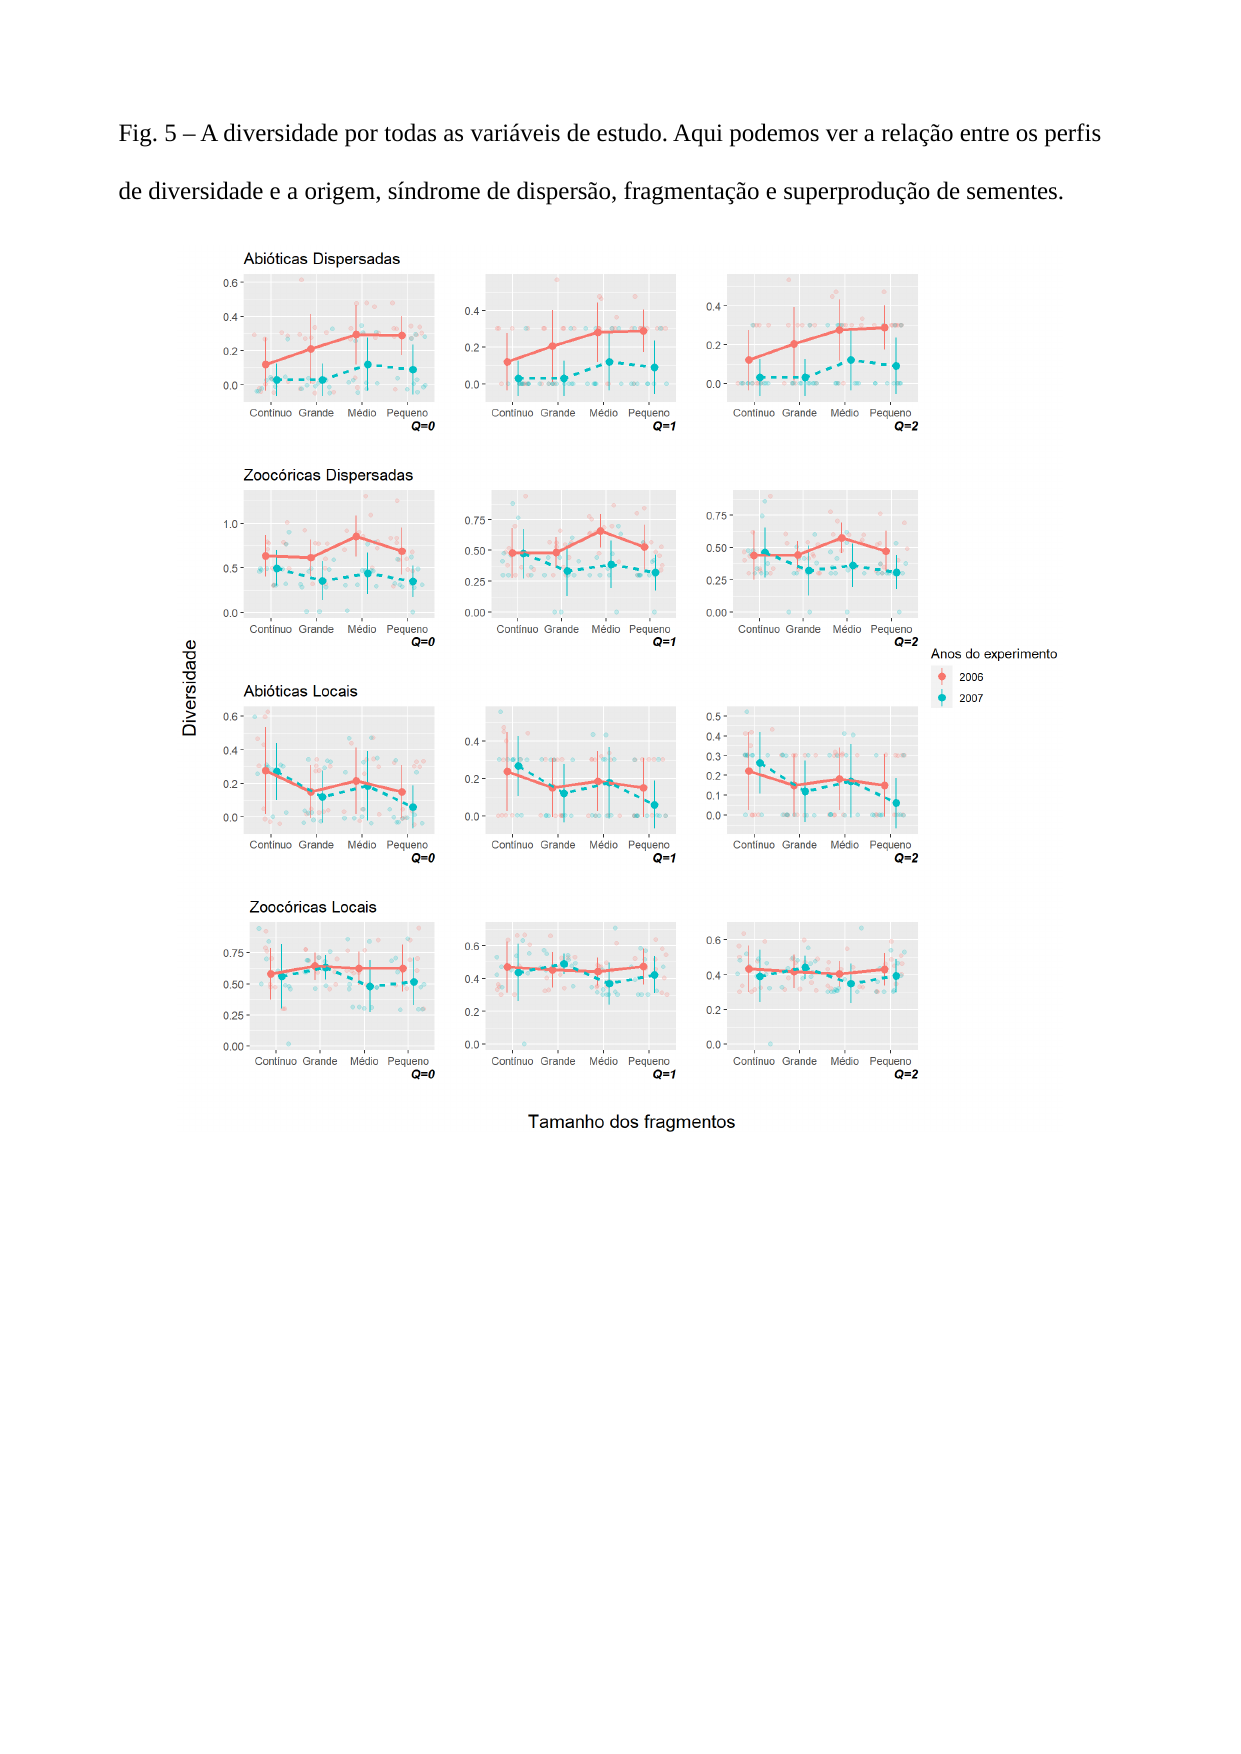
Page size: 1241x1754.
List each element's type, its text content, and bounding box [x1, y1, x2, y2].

picture [177, 245, 1063, 1132]
text Fig. 5 – A diversidade por todas as variáveis de estudo. Aqui podemos ver a relação entre os perfis de diversidade e a origem, síndrome de dispersão, fragmentação e superprodução de sementes. [118, 118, 1122, 204]
